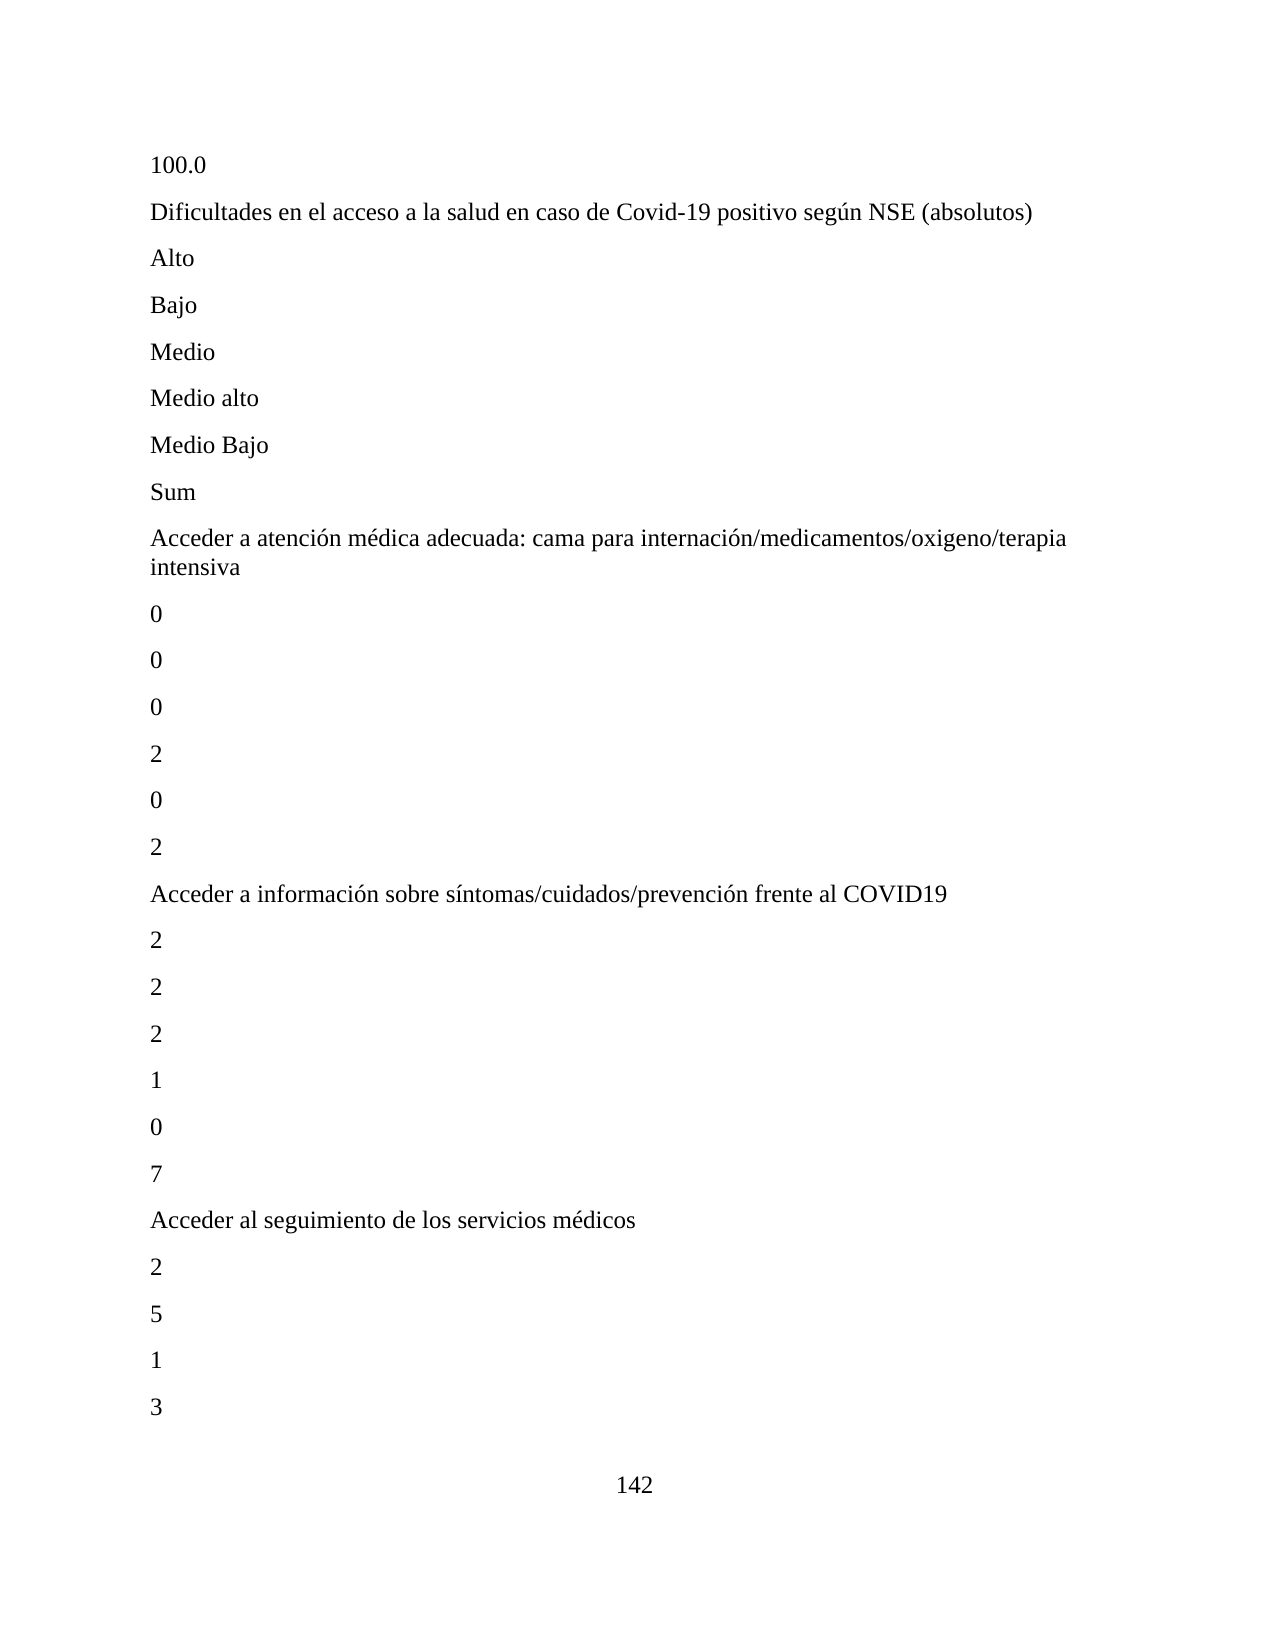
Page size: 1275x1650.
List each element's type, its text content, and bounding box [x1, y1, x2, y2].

text Medio alto [150, 383, 1125, 412]
text 100.0 [150, 150, 1125, 179]
text Dificultades en el acceso a la salud en caso de Covid-19 positivo según NSE (absolutos) [150, 197, 1125, 225]
text Acceder a información sobre síntomas/cuidados/prevención frente al COVID19 [150, 879, 1125, 907]
text 0 [150, 599, 1125, 627]
text 3 [150, 1392, 1125, 1421]
text 2 [150, 832, 1125, 861]
text 2 [150, 1252, 1125, 1281]
text 1 [150, 1345, 1125, 1374]
text 2 [150, 972, 1125, 1001]
text 5 [150, 1299, 1125, 1327]
text Acceder a atención médica adecuada: cama para internación/medicamentos/oxigeno/terapia intensiva [150, 523, 1125, 581]
text 7 [150, 1159, 1125, 1187]
text 1 [150, 1065, 1125, 1094]
text Medio Bajo [150, 430, 1125, 459]
text 2 [150, 925, 1125, 954]
text 2 [150, 1019, 1125, 1047]
text 0 [150, 692, 1125, 721]
text Bajo [150, 290, 1125, 319]
text 0 [150, 1112, 1125, 1141]
text 0 [150, 785, 1125, 814]
text Alto [150, 243, 1125, 272]
text Sum [150, 477, 1125, 505]
text 0 [150, 645, 1125, 674]
text Acceder al seguimiento de los servicios médicos [150, 1205, 1125, 1234]
text Medio [150, 337, 1125, 365]
text 2 [150, 739, 1125, 767]
